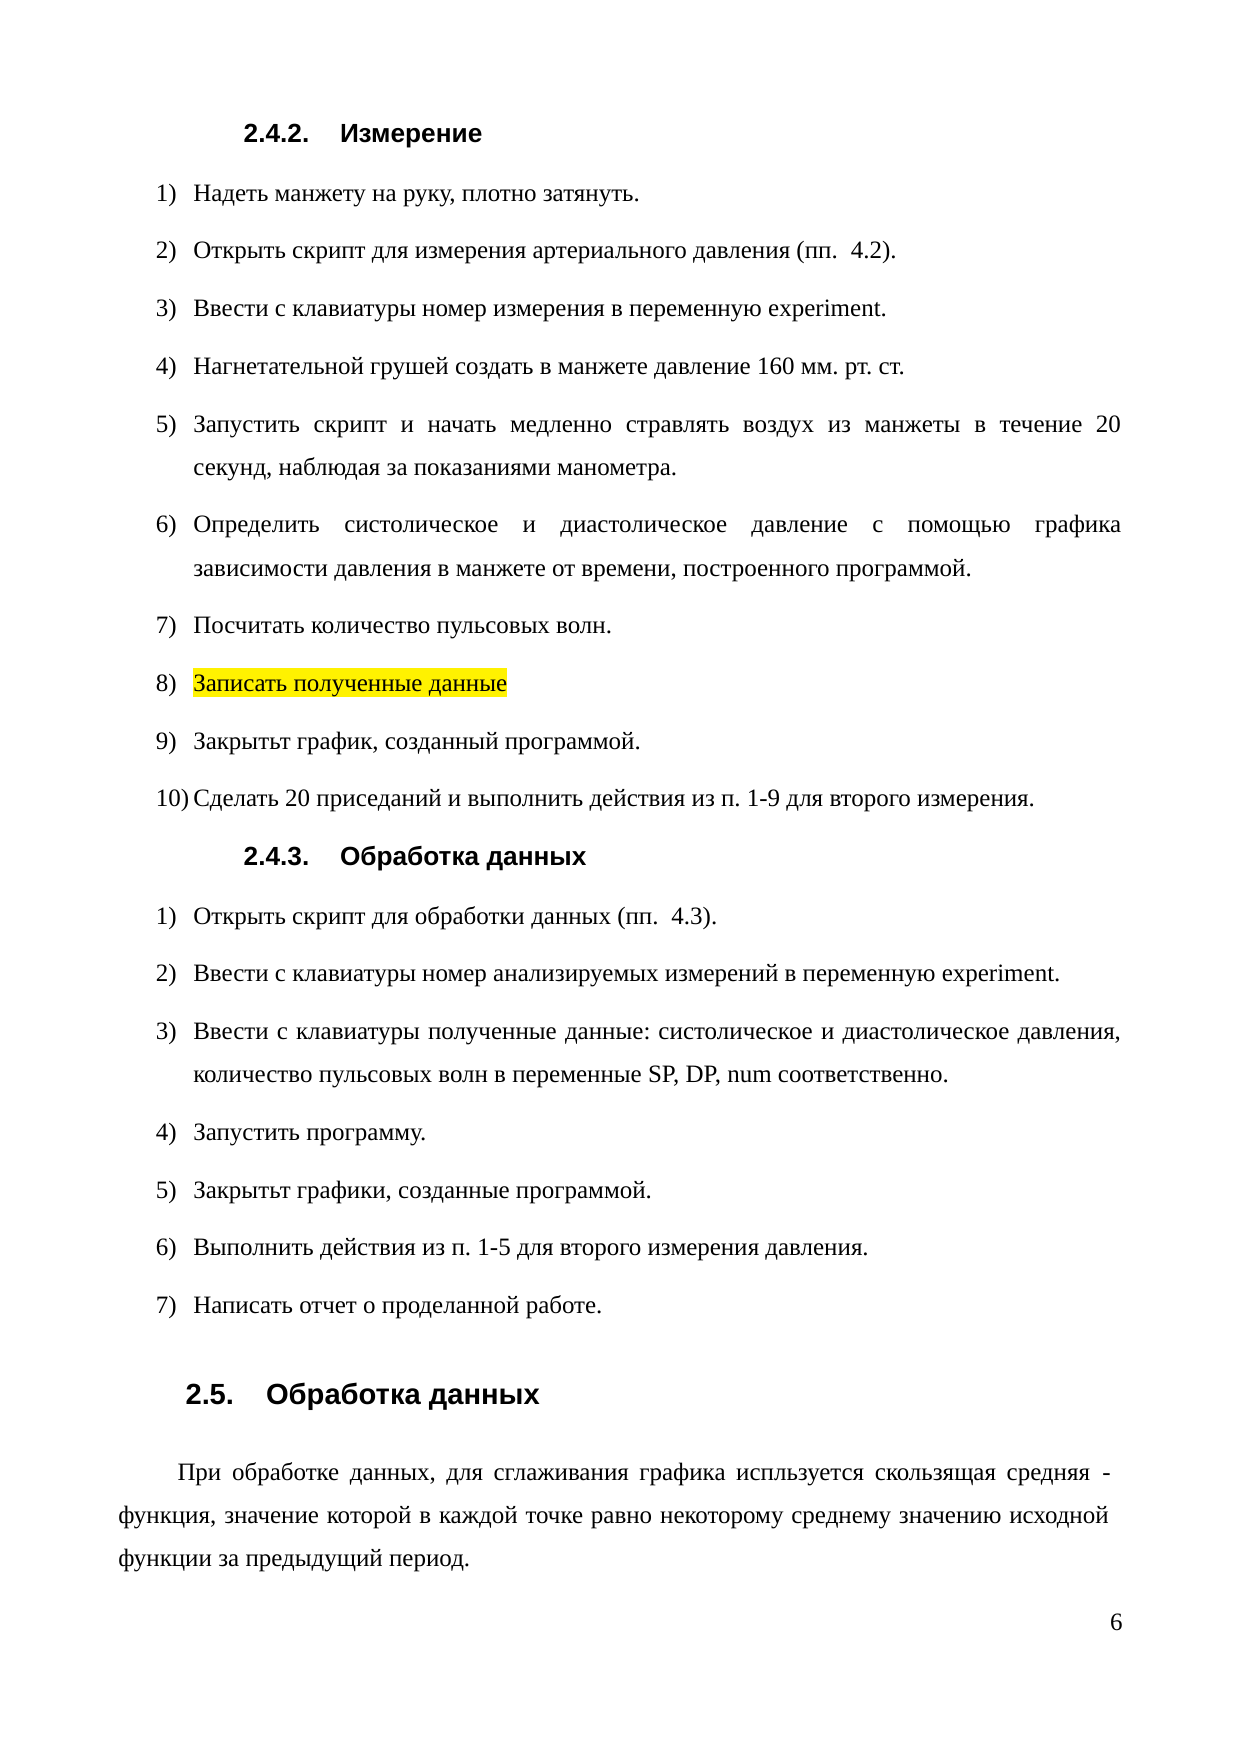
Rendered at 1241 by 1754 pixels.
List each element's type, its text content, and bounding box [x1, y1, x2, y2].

list Ввести с клавиатуры полученные данные: систолическое и диастолическое давления, количество пульсовых волн в переменные SP, DP, num соответственно. [156, 1016, 1122, 1088]
list Закрытьт графики, созданные программой. [156, 1175, 1122, 1203]
list Закрытьт график, созданный программой. [156, 726, 1122, 754]
list Выполнить действия из п. 1-5 для второго измерения давления. [156, 1232, 1122, 1261]
subtitle Обработка данных [118, 841, 1122, 871]
list Определить систолическое и диастолическое давление с помощью графика зависимости давления в манжете от времени, построенного программой. [156, 509, 1122, 581]
subtitle Измерение [118, 118, 1122, 148]
list Посчитать количество пульсовых волн. [156, 610, 1122, 639]
list Ввести с клавиатуры номер анализируемых измерений в переменную experiment. [156, 958, 1122, 987]
list Запустить программу. [156, 1117, 1122, 1146]
list Записать полученные данные [156, 668, 1122, 697]
list Открыть скрипт для измерения артериального давления (пп. 4.2). [156, 236, 1122, 264]
subtitle Обработка данных [118, 1377, 1122, 1411]
list Нагнетательной грушей создать в манжете давление 160 мм. рт. ст. [156, 351, 1122, 380]
text При обработке данных, для сглаживания графика испльзуется скользящая средняя - функция, значение которой в каждой точке равно некоторому среднему значению исходной функции за предыдущий период. [118, 1457, 1110, 1572]
list Открыть скрипт для обработки данных (пп. 4.3). [156, 901, 1122, 929]
list Запустить скрипт и начать медленно стравлять воздух из манжеты в течение 20 секунд, наблюдая за показаниями манометра. [156, 409, 1122, 481]
list Ввести с клавиатуры номер измерения в переменную experiment. [156, 293, 1122, 322]
list Сделать 20 приседаний и выполнить действия из п. 1-9 для второго измерения. [156, 783, 1122, 812]
list Надеть манжету на руку, плотно затянуть. [156, 178, 1122, 207]
list Написать отчет о проделанной работе. [156, 1290, 1122, 1319]
